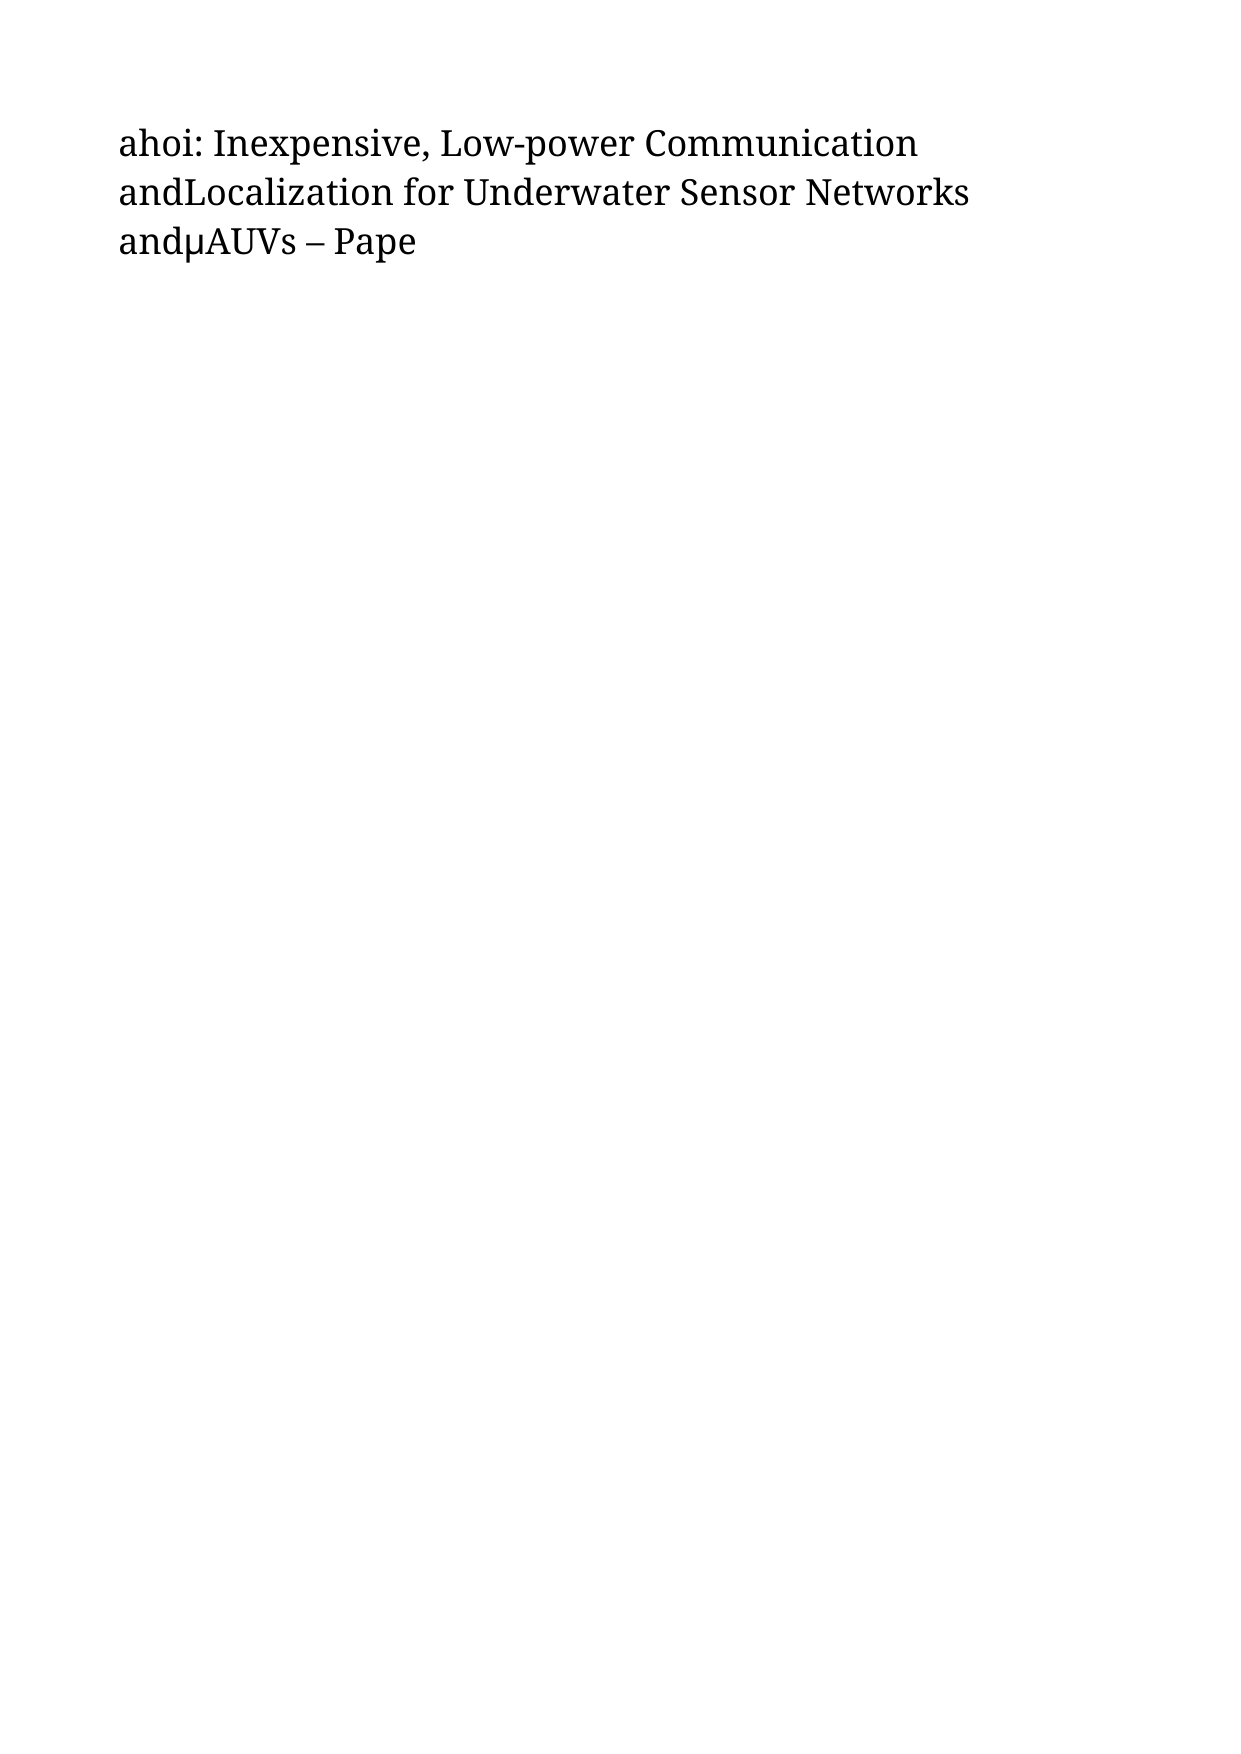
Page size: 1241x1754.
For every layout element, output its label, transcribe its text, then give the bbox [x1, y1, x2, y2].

text ahoi: Inexpensive, Low-power Communication andLocalization for Underwater Sensor Networks andμAUVs – Pape [118, 118, 1122, 265]
